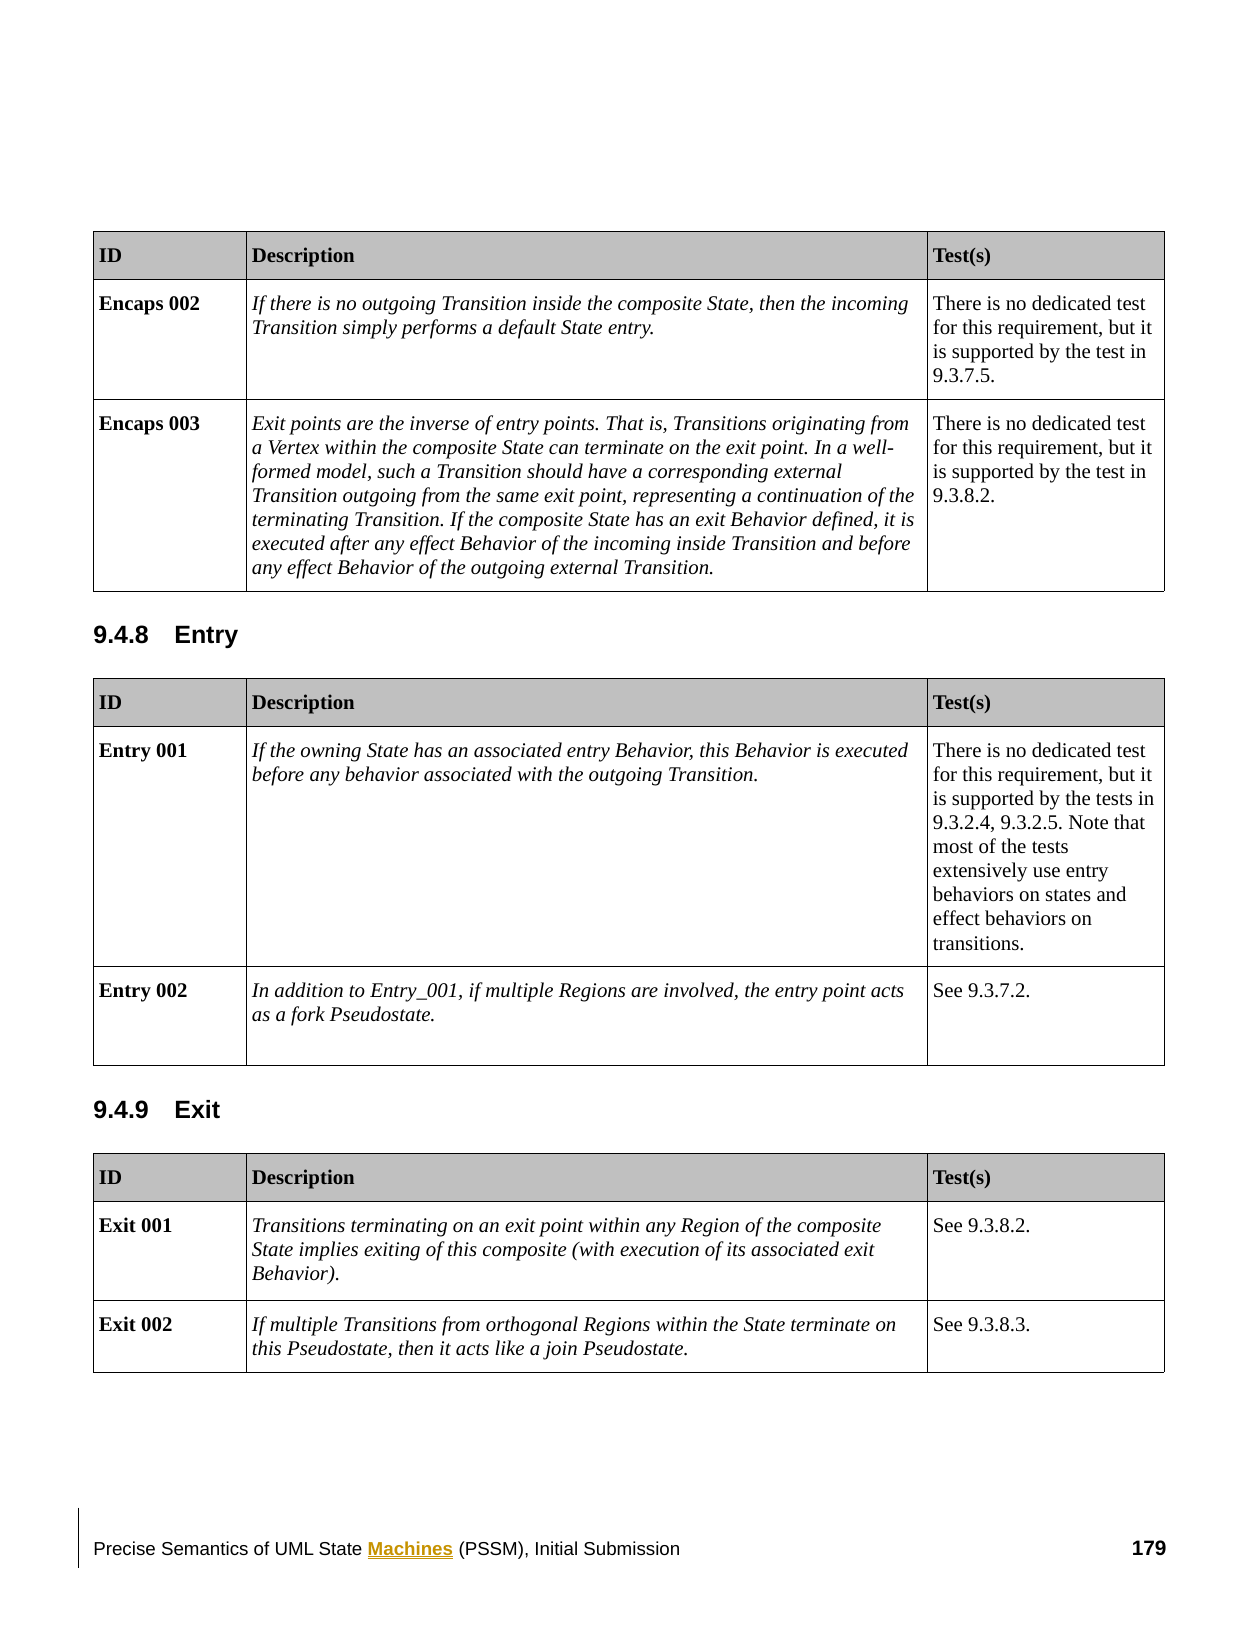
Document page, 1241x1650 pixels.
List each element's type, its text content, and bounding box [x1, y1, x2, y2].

table_cell Transitions terminating on an exit point within any Region of the composite State implies exiting of this composite (with execution of its associated exit Behavior). [247, 1202, 927, 1300]
table_cell Exit points are the inverse of entry points. That is, Transitions originating from a Vertex within the composite State can terminate on the exit point. In a well-formed model, such a Transition should have a corresponding external Transition outgoing from the same exit point, representing a continuation of the terminating Transition. If the composite State has an exit Behavior defined, it is executed after any effect Behavior of the incoming inside Transition and before any effect Behavior of the outgoing external Transition. [247, 400, 927, 591]
table_cell If the owning State has an associated entry Behavior, this Behavior is executed before any behavior associated with the outgoing Transition. [247, 727, 927, 966]
subtitle Entry [93, 620, 1164, 649]
table_cell Exit 001 [94, 1202, 246, 1300]
table_header Description [247, 1154, 927, 1201]
table_cell If multiple Transitions from orthogonal Regions within the State terminate on this Pseudostate, then it acts like a join Pseudostate. [247, 1301, 927, 1372]
table_header ID [94, 232, 246, 279]
table_cell In addition to Entry_001, if multiple Regions are involved, the entry point acts as a fork Pseudostate. [247, 967, 927, 1065]
table_header Test(s) [928, 232, 1164, 279]
table_header Description [247, 679, 927, 726]
table_cell There is no dedicated test for this requirement, but it is supported by the test in 9.3.8.2. [928, 400, 1164, 591]
table_cell There is no dedicated test for this requirement, but it is supported by the test in 9.3.7.5. [928, 280, 1164, 399]
table_cell If there is no outgoing Transition inside the composite State, then the incoming Transition simply performs a default State entry. [247, 280, 927, 399]
table_cell Entry 001 [94, 727, 246, 966]
table_header Test(s) [928, 1154, 1164, 1201]
table_cell Encaps 002 [94, 280, 246, 399]
table_cell See 9.3.7.2. [928, 967, 1164, 1065]
table_header Test(s) [928, 679, 1164, 726]
table_cell Exit 002 [94, 1301, 246, 1372]
table_header ID [94, 679, 246, 726]
table_cell See 9.3.8.3. [928, 1301, 1164, 1372]
table_header ID [94, 1154, 246, 1201]
table_header Description [247, 232, 927, 279]
table_cell Encaps 003 [94, 400, 246, 591]
table_cell See 9.3.8.2. [928, 1202, 1164, 1300]
subtitle Exit [93, 1095, 1164, 1124]
table_cell Entry 002 [94, 967, 246, 1065]
table_cell There is no dedicated test for this requirement, but it is supported by the tests in 9.3.2.4, 9.3.2.5. Note that most of the tests extensively use entry behaviors on states and effect behaviors on transitions. [928, 727, 1164, 966]
